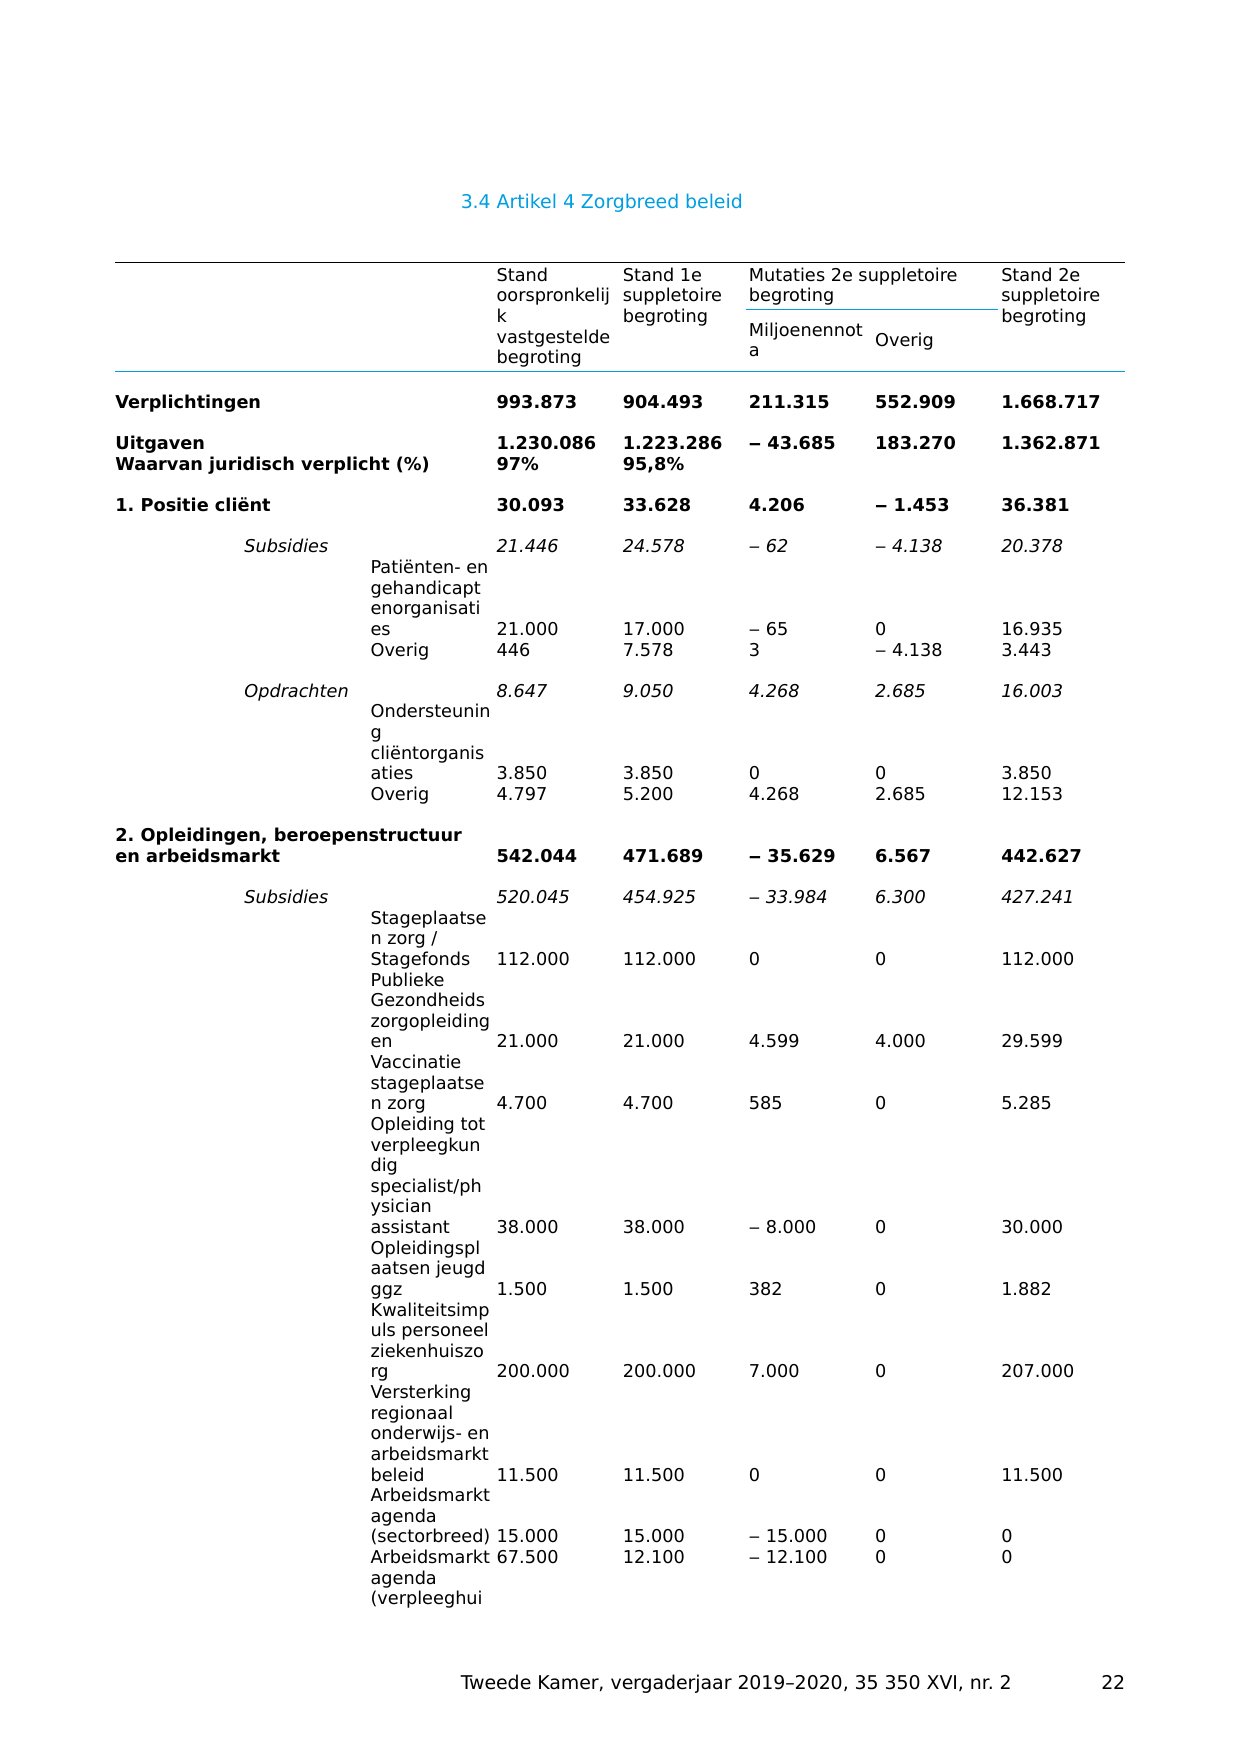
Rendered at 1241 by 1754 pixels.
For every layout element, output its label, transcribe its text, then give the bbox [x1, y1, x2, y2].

table_cell Uitgaven [115, 433, 493, 454]
table_cell [115, 640, 241, 660]
table_cell 1.223.286 [620, 433, 746, 454]
table_cell 4.268 [746, 681, 872, 701]
table_cell 4.268 [746, 784, 872, 804]
table_cell 95,8% [620, 454, 746, 474]
table_cell 585 [746, 1052, 872, 1114]
table_cell Waarvan juridisch verplicht (%) [115, 454, 493, 474]
table_cell [115, 701, 241, 784]
table_cell 5.285 [998, 1052, 1125, 1114]
table_cell Opdrachten [241, 681, 367, 701]
table_cell 112.000 [494, 908, 620, 969]
table_cell 2. Opleidingen, beroepenstructuur en arbeidsmarkt [115, 825, 493, 866]
table_cell [115, 372, 241, 392]
table_cell [241, 1114, 367, 1238]
table_cell Overig [872, 310, 998, 371]
table_cell [241, 1382, 367, 1485]
table_cell [872, 866, 998, 887]
table_cell [115, 1300, 241, 1382]
table_header Tabel 6 Budgettaire gevolgen van beleid art. 4 Zorgbreed beleid (bedragen x € 1.000) [115, 236, 1125, 261]
table_cell 4.797 [494, 784, 620, 804]
table_cell [620, 805, 746, 825]
title 3.4 Artikel 4 Zorgbreed beleid [461, 191, 1125, 213]
table_cell 12.153 [998, 784, 1125, 804]
table_cell [241, 516, 367, 536]
table_cell 1.882 [998, 1238, 1125, 1299]
table_cell [494, 516, 620, 536]
table_cell [241, 263, 367, 371]
table_cell [115, 1238, 241, 1299]
table_cell Subsidies [241, 536, 367, 557]
table_cell 15.000 [494, 1485, 620, 1547]
table_cell 3.443 [998, 640, 1125, 660]
table_cell Ondersteuning cliëntorganisaties [368, 701, 493, 784]
table_cell [241, 701, 367, 784]
table_cell 21.000 [494, 557, 620, 639]
table_cell [368, 372, 493, 392]
table_cell 36.381 [998, 495, 1125, 516]
table_cell 207.000 [998, 1300, 1125, 1382]
table_cell ‒ 62 [746, 536, 872, 557]
table_cell 12.100 [620, 1547, 746, 1609]
table_cell 471.689 [620, 825, 746, 866]
table_cell 552.909 [872, 392, 998, 413]
table_cell 38.000 [620, 1114, 746, 1238]
table_cell 446 [494, 640, 620, 660]
table_cell ‒ 1.453 [872, 495, 998, 516]
table_cell 6.567 [872, 825, 998, 866]
table_cell [998, 372, 1125, 392]
table_cell [494, 413, 620, 433]
table_cell ‒ 4.138 [872, 536, 998, 557]
table_cell 4.599 [746, 970, 872, 1052]
table_cell [998, 413, 1125, 433]
table_cell Mutaties 2e suppletoire begroting [746, 263, 998, 309]
table_cell [115, 866, 241, 887]
table_cell 3 [746, 640, 872, 660]
table_cell [746, 805, 872, 825]
table_cell [998, 516, 1125, 536]
table_cell [368, 887, 493, 908]
table_cell 67.500 [494, 1547, 620, 1609]
table_cell [241, 1300, 367, 1382]
table_cell 30.093 [494, 495, 620, 516]
table_cell Publieke Gezondheidszorgopleidingen [368, 970, 493, 1052]
table_cell [998, 475, 1125, 495]
table_cell 33.628 [620, 495, 746, 516]
table_cell Arbeidsmarktagenda (verpleeghui [368, 1547, 493, 1609]
table_cell Versterking regionaal onderwijs- en arbeidsmarktbeleid [368, 1382, 493, 1485]
table_cell Stand oorspronkelijk vastgestelde begroting [494, 263, 620, 371]
table_cell Opleidingsplaatsen jeugd ggz [368, 1238, 493, 1299]
table_cell [115, 557, 241, 639]
table_cell Subsidies [241, 887, 367, 908]
table_cell 7.000 [746, 1300, 872, 1382]
table_cell 454.925 [620, 887, 746, 908]
table_cell [620, 866, 746, 887]
table_cell [241, 640, 367, 660]
table_cell [115, 908, 241, 969]
table_cell 15.000 [620, 1485, 746, 1547]
table_cell [115, 970, 241, 1052]
table_cell 904.493 [620, 392, 746, 413]
table_cell Overig [368, 640, 493, 660]
table_cell [241, 557, 367, 639]
table_cell [746, 372, 872, 392]
table_cell 4.700 [494, 1052, 620, 1114]
table_cell [494, 866, 620, 887]
table_cell 30.000 [998, 1114, 1125, 1238]
table_cell ‒ 35.629 [746, 825, 872, 866]
table_cell [872, 660, 998, 681]
table_cell [368, 536, 493, 557]
table_cell 0 [746, 908, 872, 969]
table_cell 5.200 [620, 784, 746, 804]
table_cell [998, 805, 1125, 825]
table_cell [115, 660, 241, 681]
table_cell [368, 516, 493, 536]
table_cell 16.935 [998, 557, 1125, 639]
table_cell [872, 475, 998, 495]
table_cell [746, 475, 872, 495]
table_cell 0 [872, 1052, 998, 1114]
table_cell 427.241 [998, 887, 1125, 908]
table_cell 21.000 [494, 970, 620, 1052]
table_cell Vaccinatie stageplaatsen zorg [368, 1052, 493, 1114]
table_cell [115, 1382, 241, 1485]
table_cell [115, 887, 241, 908]
table_cell ‒ 15.000 [746, 1485, 872, 1547]
table_cell [241, 970, 367, 1052]
table_cell ‒ 8.000 [746, 1114, 872, 1238]
table_cell Kwaliteitsimpuls personeel ziekenhuiszorg [368, 1300, 493, 1382]
table_cell 2.685 [872, 681, 998, 701]
table_cell [998, 866, 1125, 887]
table_cell 3.850 [620, 701, 746, 784]
table_cell 20.378 [998, 536, 1125, 557]
table_cell 200.000 [494, 1300, 620, 1382]
table_cell 24.578 [620, 536, 746, 557]
table_cell [241, 784, 367, 804]
table_cell [872, 516, 998, 536]
table_cell [746, 516, 872, 536]
table_cell [494, 660, 620, 681]
table_cell [115, 516, 241, 536]
table_cell [241, 660, 367, 681]
table_cell 0 [872, 557, 998, 639]
table_cell Stageplaatsen zorg / Stagefonds [368, 908, 493, 969]
table_cell 0 [746, 1382, 872, 1485]
table_cell 1.500 [620, 1238, 746, 1299]
table_cell 1.668.717 [998, 392, 1125, 413]
table_cell 211.315 [746, 392, 872, 413]
table_cell 0 [998, 1547, 1125, 1609]
table_cell [746, 413, 872, 433]
table_cell 542.044 [494, 825, 620, 866]
table_cell [620, 516, 746, 536]
table_cell [115, 681, 241, 701]
table_cell 21.446 [494, 536, 620, 557]
table_cell Arbeidsmarktagenda (sectorbreed) [368, 1485, 493, 1547]
table_cell 112.000 [620, 908, 746, 969]
table_cell [368, 681, 493, 701]
table_cell [620, 372, 746, 392]
table_cell [241, 908, 367, 969]
table_cell [746, 454, 872, 474]
table_cell [620, 413, 746, 433]
table_cell 8.647 [494, 681, 620, 701]
table_cell [115, 536, 241, 557]
table_cell 0 [872, 1485, 998, 1547]
table_cell 6.300 [872, 887, 998, 908]
table_cell [998, 454, 1125, 474]
table_cell ‒ 33.984 [746, 887, 872, 908]
table_cell 17.000 [620, 557, 746, 639]
table_cell 38.000 [494, 1114, 620, 1238]
table_cell 21.000 [620, 970, 746, 1052]
table_cell 0 [872, 908, 998, 969]
table_cell [115, 1485, 241, 1547]
table_cell 3.850 [494, 701, 620, 784]
table_cell 183.270 [872, 433, 998, 454]
table_cell Miljoenennota [746, 310, 872, 371]
table_cell [872, 372, 998, 392]
table_cell 7.578 [620, 640, 746, 660]
table_cell [115, 784, 241, 804]
table_cell 0 [872, 1382, 998, 1485]
table_cell 1.500 [494, 1238, 620, 1299]
table_cell 0 [872, 1114, 998, 1238]
table_cell [115, 1114, 241, 1238]
table_cell ‒ 65 [746, 557, 872, 639]
table_cell 4.700 [620, 1052, 746, 1114]
table_cell 200.000 [620, 1300, 746, 1382]
table_cell [998, 660, 1125, 681]
table_cell [241, 372, 367, 392]
table_cell 0 [872, 1547, 998, 1609]
table_cell 0 [872, 701, 998, 784]
table_cell 0 [746, 701, 872, 784]
table_cell 1.362.871 [998, 433, 1125, 454]
table_cell 442.627 [998, 825, 1125, 866]
table_cell [241, 1052, 367, 1114]
table_cell [368, 866, 493, 887]
table_cell 3.850 [998, 701, 1125, 784]
table_cell [241, 1238, 367, 1299]
table_cell ‒ 43.685 [746, 433, 872, 454]
table_cell [241, 1485, 367, 1547]
table_cell [368, 660, 493, 681]
table_cell [872, 454, 998, 474]
table_cell [494, 805, 620, 825]
table_cell 16.003 [998, 681, 1125, 701]
table_cell 1. Positie cliënt [115, 495, 493, 516]
table_cell 112.000 [998, 908, 1125, 969]
table_cell [746, 660, 872, 681]
table_cell 382 [746, 1238, 872, 1299]
table_cell ‒ 4.138 [872, 640, 998, 660]
table_cell 1.230.086 [494, 433, 620, 454]
table_cell Overig [368, 784, 493, 804]
table_cell [872, 805, 998, 825]
table_cell 97% [494, 454, 620, 474]
table_cell Patiënten- en gehandicaptenorganisaties [368, 557, 493, 639]
table_cell Verplichtingen [115, 392, 493, 413]
table_cell Stand 2e suppletoire begroting [998, 263, 1125, 371]
table_cell [620, 660, 746, 681]
table_cell [368, 805, 493, 825]
table_cell [115, 1052, 241, 1114]
table_cell [115, 805, 241, 825]
table_cell [115, 413, 493, 433]
table_cell 993.873 [494, 392, 620, 413]
table_cell 0 [872, 1300, 998, 1382]
table_cell 0 [872, 1238, 998, 1299]
table_cell [746, 866, 872, 887]
table_cell 11.500 [494, 1382, 620, 1485]
table_cell Opleiding tot verpleegkundig specialist/physician assistant [368, 1114, 493, 1238]
table_cell 11.500 [620, 1382, 746, 1485]
table_cell 29.599 [998, 970, 1125, 1052]
table_cell [241, 805, 367, 825]
table_cell [494, 372, 620, 392]
table_cell [115, 263, 241, 371]
table_cell [494, 475, 620, 495]
table_cell 4.000 [872, 970, 998, 1052]
table_cell [241, 1547, 367, 1609]
table_cell ‒ 12.100 [746, 1547, 872, 1609]
table_cell 520.045 [494, 887, 620, 908]
table_cell 2.685 [872, 784, 998, 804]
table_cell [620, 475, 746, 495]
table_cell [241, 866, 367, 887]
table_cell 9.050 [620, 681, 746, 701]
table_cell Stand 1e suppletoire begroting [620, 263, 746, 371]
table_cell 0 [998, 1485, 1125, 1547]
table_cell 4.206 [746, 495, 872, 516]
table_cell [115, 1547, 241, 1609]
table_cell [115, 475, 493, 495]
table_cell [872, 413, 998, 433]
table_cell 11.500 [998, 1382, 1125, 1485]
table_cell [368, 263, 493, 371]
